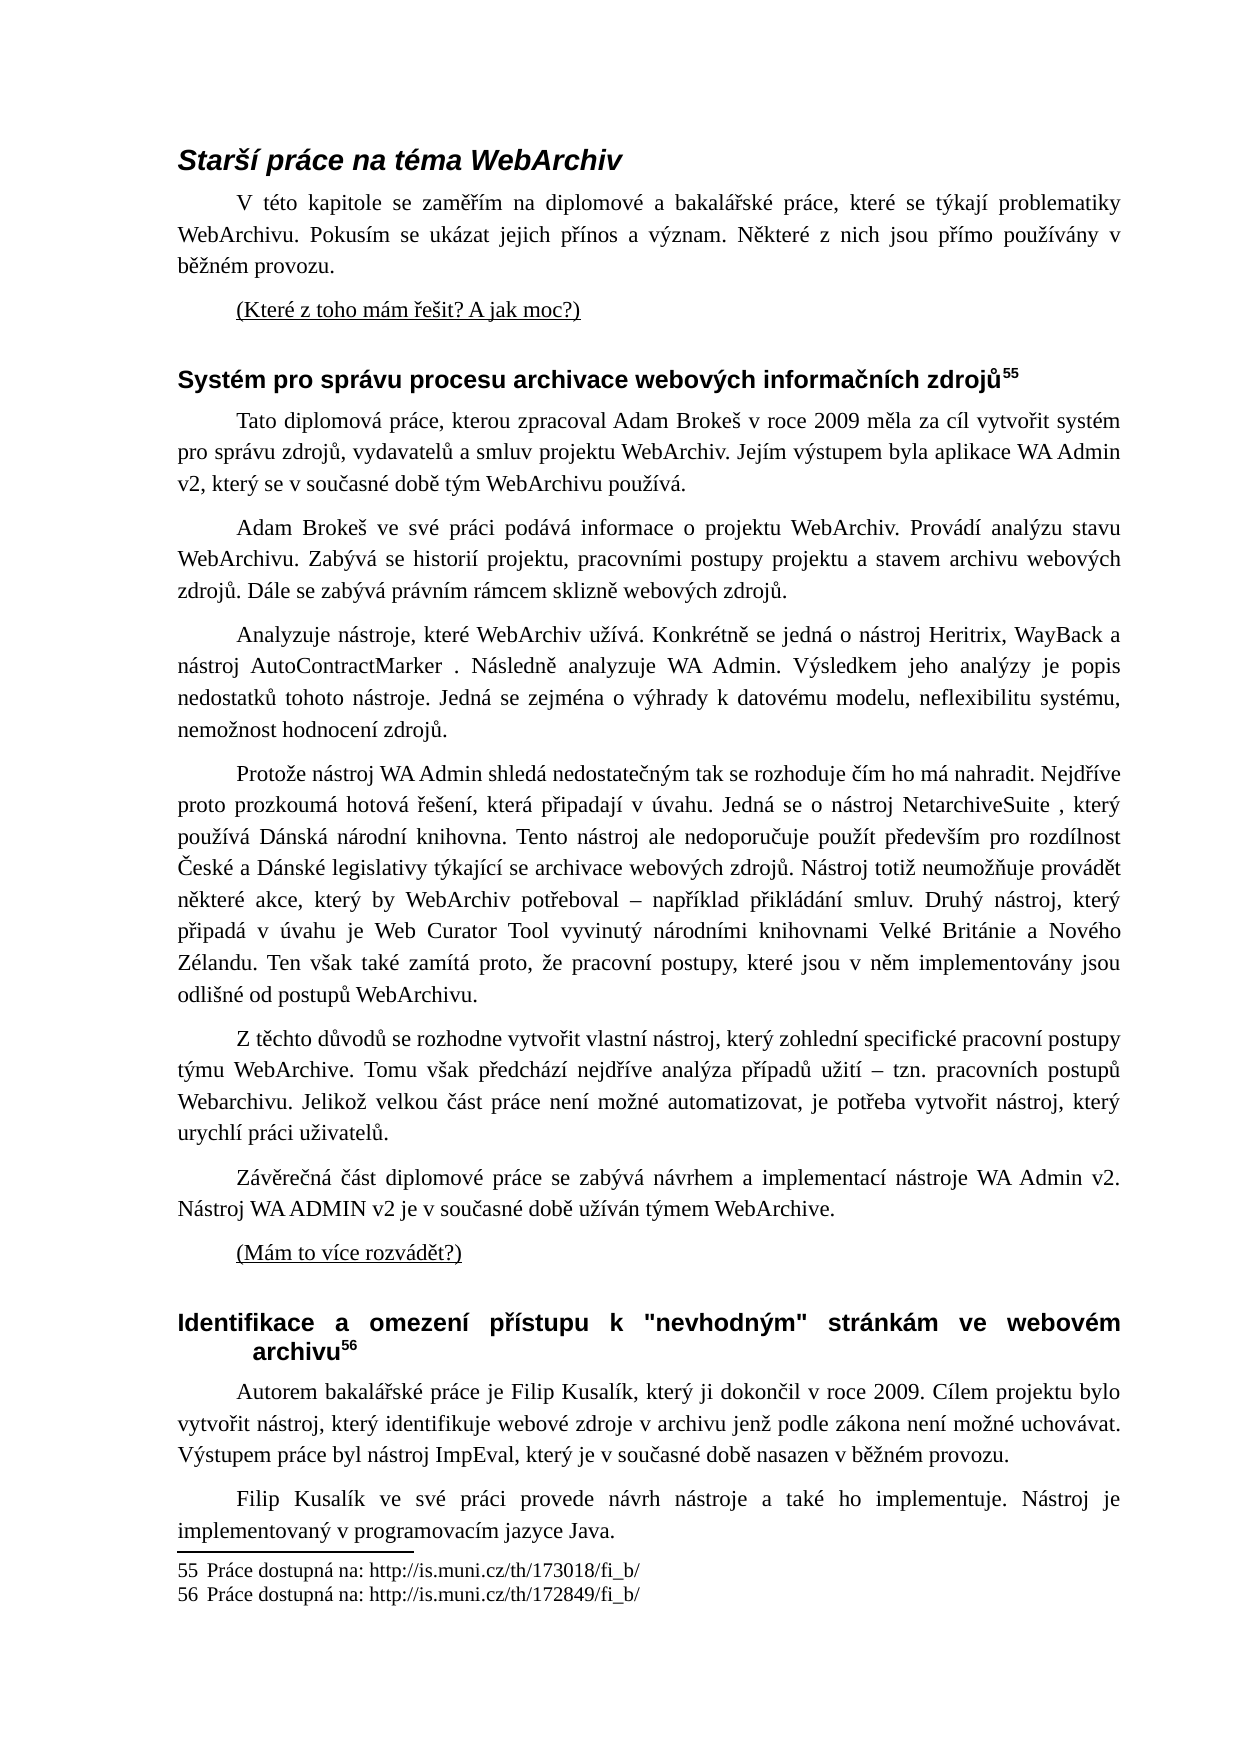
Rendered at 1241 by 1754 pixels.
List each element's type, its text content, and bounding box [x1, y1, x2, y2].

subtitle Identifikace a omezení přístupu k "nevhodným" stránkám ve webovém archivu [177, 1308, 1122, 1366]
text Analyzuje nástroje, které WebArchiv užívá. Konkrétně se jedná o nástroj Heritrix, WayBack a nástroj AutoContractMarker . Následně analyzuje WA Admin. Výsledkem jeho analýzy je popis nedostatků tohoto nástroje. Jedná se zejména o výhrady k datovému modelu, neflexibilitu systému, nemožnost hodnocení zdrojů. [177, 621, 1122, 742]
text Protože nástroj WA Admin shledá nedostatečným tak se rozhoduje čím ho má nahradit. Nejdříve proto prozkoumá hotová řešení, která připadají v úvahu. Jedná se o nástroj NetarchiveSuite , který používá Dánská národní knihovna. Tento nástroj ale nedoporučuje použít především pro rozdílnost České a Dánské legislativy týkající se archivace webových zdrojů. Nástroj totiž neumožňuje provádět některé akce, který by WebArchiv potřeboval – například přikládání smluv. Druhý nástroj, který připadá v úvahu je Web Curator Tool vyvinutý národními knihovnami Velké Británie a Nového Zélandu. Ten však také zamítá proto, že pracovní postupy, které jsou v něm implementovány jsou odlišné od postupů WebArchivu. [177, 760, 1122, 1007]
text (Které z toho mám řešit? A jak moc?) [177, 296, 1122, 323]
text V této kapitole se zaměřím na diplomové a bakalářské práce, které se týkají problematiky WebArchivu. Pokusím se ukázat jejich přínos a význam. Některé z nich jsou přímo používány v běžném provozu. [177, 189, 1122, 279]
text Tato diplomová práce, kterou zpracoval Adam Brokeš v roce 2009 měla za cíl vytvořit systém pro správu zdrojů, vydavatelů a smluv projektu WebArchiv. Jejím výstupem byla aplikace WA Admin v2, který se v současné době tým WebArchivu používá. [177, 407, 1122, 496]
text (Mám to více rozvádět?) [177, 1239, 1122, 1266]
subtitle Systém pro správu procesu archivace webových informačních zdrojů [177, 365, 1122, 394]
text Práce dostupná na: http://is.muni.cz/th/172849/fi_b/ [177, 1582, 1122, 1606]
text Autorem bakalářské práce je Filip Kusalík, který ji dokončil v roce 2009. Cílem projektu bylo vytvořit nástroj, který identifikuje webové zdroje v archivu jenž podle zákona není možné uchovávat. Výstupem práce byl nástroj ImpEval, který je v současné době nasazen v běžném provozu. [177, 1378, 1122, 1468]
text Filip Kusalík ve své práci provede návrh nástroje a také ho implementuje. Nástroj je implementovaný v programovacím jazyce Java. [177, 1485, 1122, 1543]
text Závěrečná část diplomové práce se zabývá návrhem a implementací nástroje WA Admin v2. Nástroj WA ADMIN v2 je v současné době užíván týmem WebArchive. [177, 1163, 1122, 1221]
text Práce dostupná na: http://is.muni.cz/th/173018/fi_b/ [177, 1558, 1122, 1582]
text Adam Brokeš ve své práci podává informace o projektu WebArchiv. Provádí analýzu stavu WebArchivu. Zabývá se historií projektu, pracovními postupy projektu a stavem archivu webových zdrojů. Dále se zabývá právním rámcem sklizně webových zdrojů. [177, 514, 1122, 603]
text Z těchto důvodů se rozhodne vytvořit vlastní nástroj, který zohlední specifické pracovní postupy týmu WebArchive. Tomu však předchází nejdříve analýza případů užití – tzn. pracovních postupů Webarchivu. Jelikož velkou část práce není možné automatizovat, je potřeba vytvořit nástroj, který urychlí práci uživatelů. [177, 1025, 1122, 1146]
subtitle Starší práce na téma WebArchiv [177, 143, 1122, 177]
